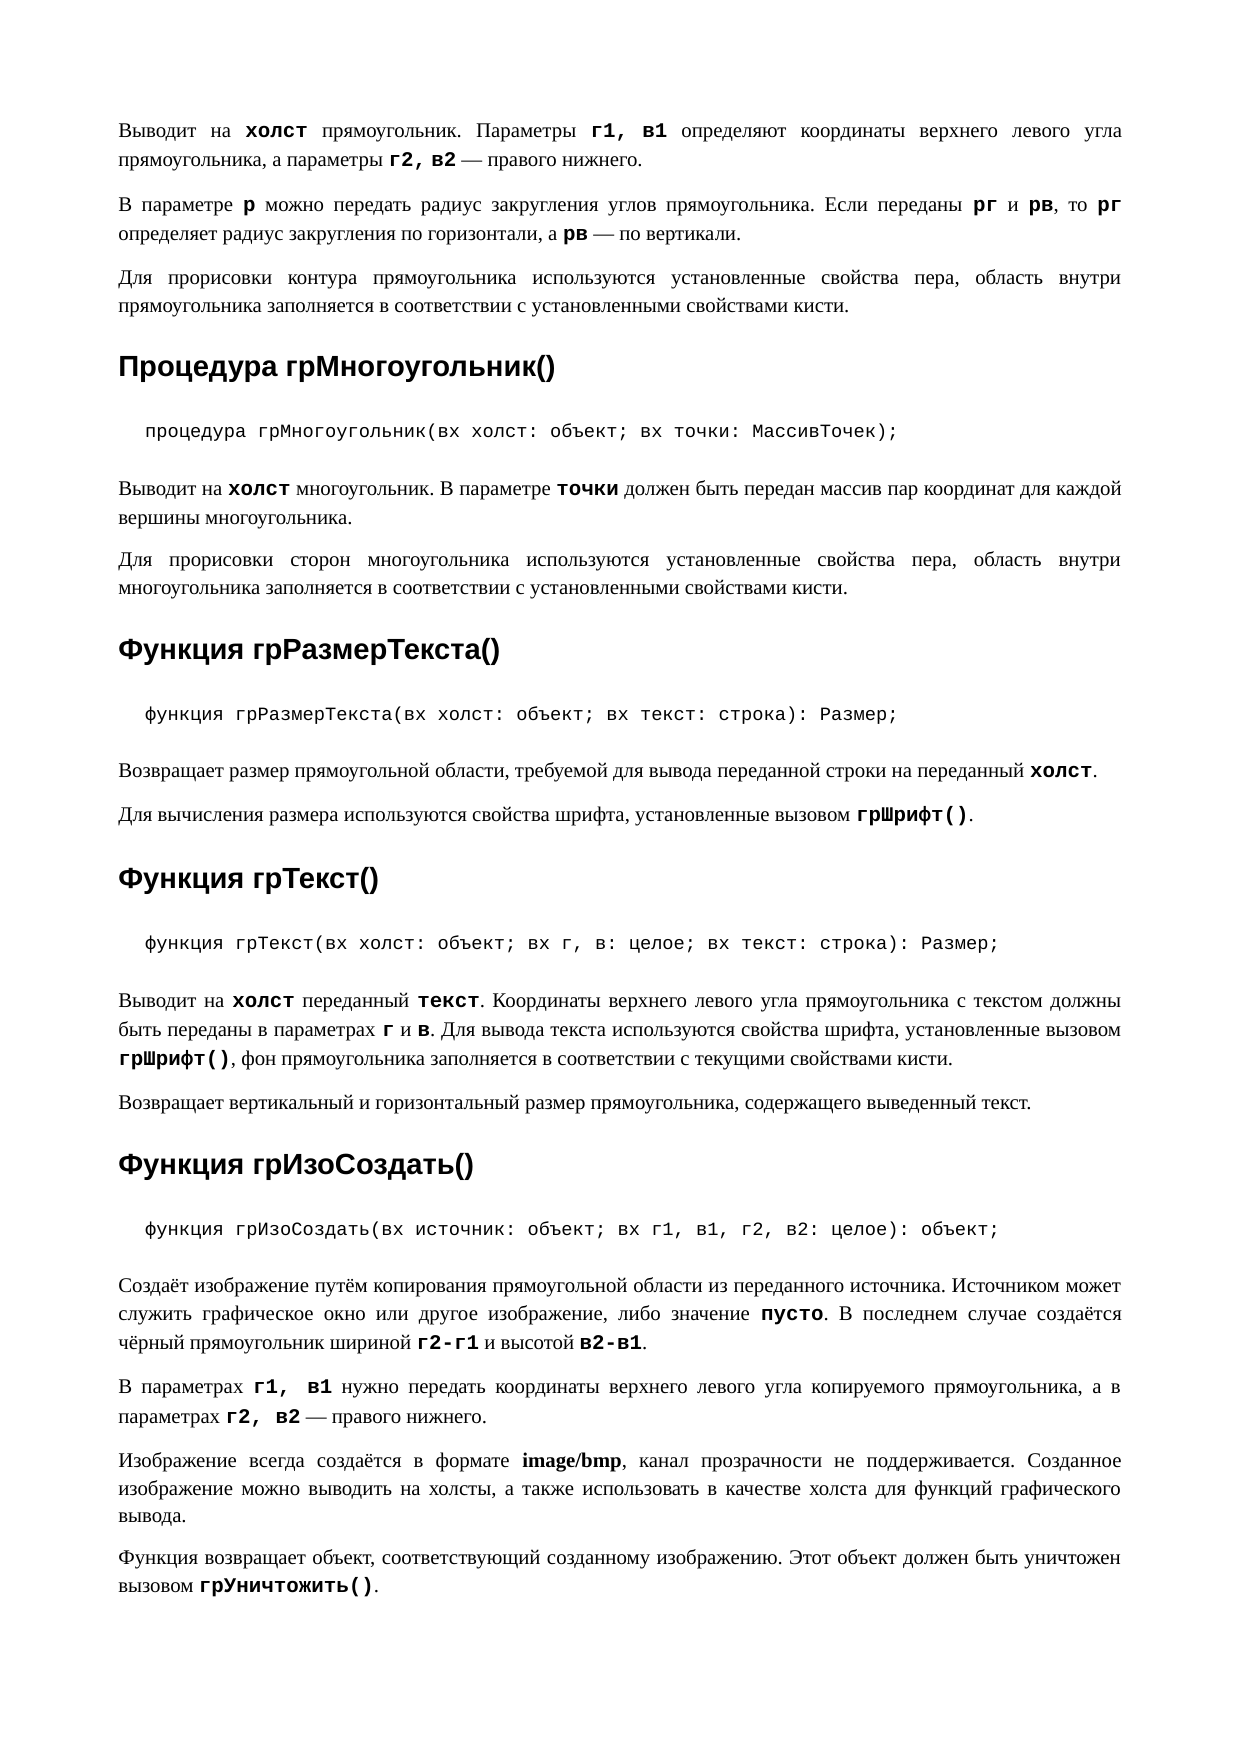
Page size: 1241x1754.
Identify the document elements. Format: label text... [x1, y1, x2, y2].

text Функция возвращает объект, соответствующий созданному изображению. Этот объект должен быть уничтожен вызовом грУничтожить(). [118, 1545, 1122, 1599]
text Для прорисовки контура прямоугольника используются установленные свойства пера, область внутри прямоугольника заполняется в соответствии с установленными свойствами кисти. [118, 265, 1122, 317]
text Выводит на холст переданный текст. Координаты верхнего левого угла прямоугольника с текстом должны быть переданы в параметрах г и в. Для вывода текста используются свойства шрифта, установленные вызовом грШрифт(), фон прямоугольника заполняется в соответствии с текущими свойствами кисти. [118, 987, 1122, 1072]
text функция грРазмерТекста(вх холст: объект; вх текст: строка): Размер; [136, 695, 1104, 734]
subtitle Функция грИзоСоздать() [118, 1147, 1122, 1181]
subtitle Функция грТекст() [118, 861, 1122, 894]
text Для вычисления размера используются свойства шрифта, установленные вызовом грШрифт(). [118, 802, 1122, 828]
subtitle Функция грРазмерТекста() [118, 632, 1122, 665]
subtitle Процедура грМногоугольник() [118, 349, 1122, 383]
text функция грТекст(вх холст: объект; вх г, в: целое; вх текст: строка): Размер; [136, 925, 1104, 964]
text В параметре р можно передать радиус закругления углов прямоугольника. Если переданы рг и рв, то рг определяет радиус закругления по горизонтали, а рв — по вертикали. [118, 192, 1122, 247]
text Изображение всегда создаётся в формате image/bmp, канал прозрачности не поддерживается. Созданное изображение можно выводить на холсты, а также использовать в качестве холста для функций графического вывода. [118, 1448, 1122, 1527]
text процедура грМногоугольник(вх холст: объект; вх точки: МассивТочек); [136, 413, 1104, 452]
text Выводит на холст многоугольник. В параметре точки должен быть передан массив пар координат для каждой вершины многоугольника. [118, 476, 1122, 529]
text функция грИзоСоздать(вх источник: объект; вх г1, в1, г2, в2: целое): объект; [136, 1211, 1104, 1250]
text Возвращает размер прямоугольной области, требуемой для вывода переданной строки на переданный холст. [118, 758, 1122, 784]
text Создаёт изображение путём копирования прямоугольной области из переданного источника. Источником может служить графическое окно или другое изображение, либо значение пусто. В последнем случае создаётся чёрный прямоугольник шириной г2-г1 и высотой в2-в1. [118, 1273, 1122, 1356]
text Для прорисовки сторон многоугольника используются установленные свойства пера, область внутри многоугольника заполняется в соответствии с установленными свойствами кисти. [118, 547, 1122, 599]
text Выводит на холст прямоугольник. Параметры г1, в1 определяют координаты верхнего левого угла прямоугольника, а параметры г2, в2 — правого нижнего. [118, 118, 1122, 173]
text В параметрах г1, в1 нужно передать координаты верхнего левого угла копируемого прямоугольника, а в параметрах г2, в2 — правого нижнего. [118, 1374, 1122, 1429]
text Возвращает вертикальный и горизонтальный размер прямоугольника, содержащего выведенный текст. [118, 1090, 1122, 1114]
